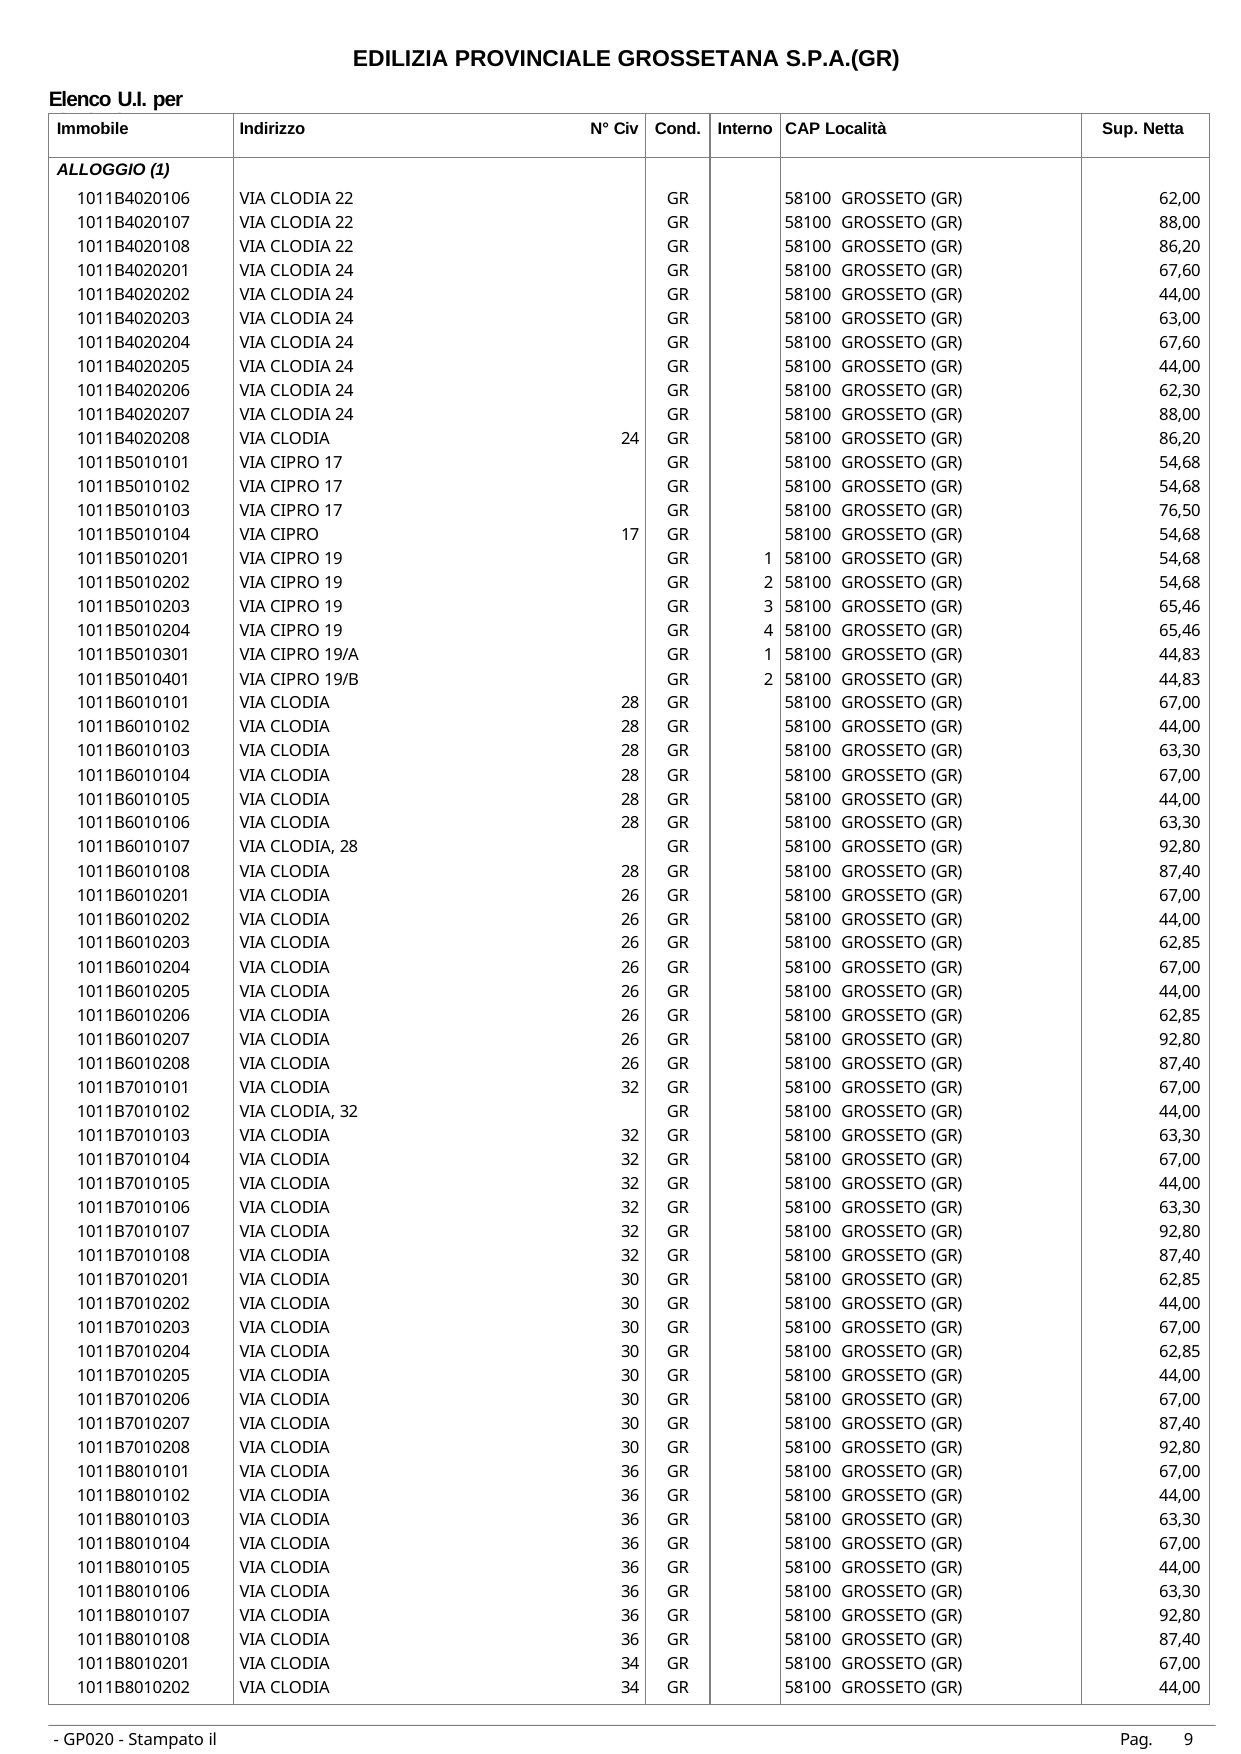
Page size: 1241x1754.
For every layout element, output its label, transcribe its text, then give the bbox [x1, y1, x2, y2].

table_cell 44,83 [1082, 666, 1209, 690]
table_cell VIA CLODIA [234, 1074, 476, 1098]
table_cell VIA CLODIA [234, 1555, 476, 1578]
table_cell VIA CLODIA [234, 1218, 476, 1242]
table_cell 1011B4020206 [49, 378, 233, 402]
table_cell [711, 258, 780, 282]
table_cell 36 [476, 1579, 645, 1602]
table_cell 58100 [781, 378, 836, 402]
table_cell 58100 [781, 1651, 836, 1674]
table_cell 1011B5010103 [49, 498, 233, 522]
table_cell GROSSETO (GR) [836, 1675, 1081, 1704]
table_cell 1011B4020208 [49, 426, 233, 450]
table_cell GR [646, 570, 709, 594]
table_cell 58100 [781, 210, 836, 234]
table_cell GROSSETO (GR) [836, 834, 1081, 858]
table_cell 32 [476, 1243, 645, 1266]
table_cell 36 [476, 1531, 645, 1554]
table_cell [711, 906, 780, 930]
table_cell 92,80 [1082, 834, 1209, 858]
table_cell 36 [476, 1506, 645, 1531]
table_cell 32 [476, 1194, 645, 1218]
table_cell GROSSETO (GR) [836, 1339, 1081, 1362]
table_cell VIA CLODIA [234, 1339, 476, 1362]
table_cell 44,00 [1082, 1675, 1209, 1704]
table_cell GR [646, 1363, 709, 1386]
table_cell 88,00 [1082, 210, 1209, 234]
table_cell GROSSETO (GR) [836, 738, 1081, 762]
table_cell GR [646, 714, 709, 738]
table_cell [711, 954, 780, 978]
table_cell GROSSETO (GR) [836, 546, 1081, 570]
table_cell GR [646, 1651, 709, 1674]
table_cell GROSSETO (GR) [836, 786, 1081, 810]
table_cell VIA CLODIA 24 [234, 402, 476, 426]
table_cell 58100 [781, 1146, 836, 1170]
table_cell 1011B8010202 [49, 1675, 233, 1704]
table_cell GROSSETO (GR) [836, 450, 1081, 474]
table_cell GR [646, 1074, 709, 1098]
table_cell 1011B6010207 [49, 1026, 233, 1050]
table_cell [711, 234, 780, 258]
table_cell GR [646, 402, 709, 426]
table_cell [711, 1363, 780, 1386]
table_cell 32 [476, 1218, 645, 1242]
table_cell GR [646, 1603, 709, 1627]
table_cell 87,40 [1082, 1050, 1209, 1074]
table_cell [711, 1531, 780, 1554]
table_cell VIA CLODIA [234, 978, 476, 1002]
table_cell 1011B7010201 [49, 1266, 233, 1290]
table_cell 30 [476, 1410, 645, 1434]
table_cell VIA CLODIA, 28 [234, 834, 476, 858]
table_cell [476, 234, 645, 258]
table_cell 76,50 [1082, 498, 1209, 522]
table_cell GROSSETO (GR) [836, 1603, 1081, 1627]
table_cell GR [646, 1579, 709, 1602]
table_cell 1011B7010101 [49, 1074, 233, 1098]
table_cell GROSSETO (GR) [836, 930, 1081, 954]
table_cell [711, 978, 780, 1002]
table_cell GR [646, 1506, 709, 1531]
table_cell 26 [476, 882, 645, 906]
table_cell VIA CLODIA [234, 1531, 476, 1554]
table_cell 26 [476, 978, 645, 1002]
table_cell 1011B8010103 [49, 1506, 233, 1531]
table_cell GROSSETO (GR) [836, 1435, 1081, 1458]
table_cell GROSSETO (GR) [836, 1386, 1081, 1410]
table_cell GR [646, 930, 709, 954]
table_cell GR [646, 498, 709, 522]
table_cell VIA CLODIA [234, 1627, 476, 1651]
table_cell 1011B5010201 [49, 546, 233, 570]
table_cell 1011B5010104 [49, 522, 233, 546]
table_cell 67,00 [1082, 1651, 1209, 1674]
table_cell 58100 [781, 546, 836, 570]
table_cell GROSSETO (GR) [836, 690, 1081, 714]
table_cell [711, 690, 780, 714]
table_cell VIA CIPRO 19 [234, 546, 476, 570]
table_cell 58100 [781, 594, 836, 618]
table_cell 58100 [781, 450, 836, 474]
table_cell GROSSETO (GR) [836, 282, 1081, 306]
table_cell 58100 [781, 858, 836, 882]
table_cell VIA CLODIA 24 [234, 330, 476, 354]
table_cell 1011B6010201 [49, 882, 233, 906]
table_cell GR [646, 474, 709, 498]
table_cell 4 [711, 618, 780, 642]
table_cell 58100 [781, 498, 836, 522]
table_cell 1011B7010102 [49, 1098, 233, 1122]
table_cell [711, 522, 780, 546]
table_cell GR [646, 282, 709, 306]
table_cell VIA CIPRO 19 [234, 570, 476, 594]
table_cell 26 [476, 906, 645, 930]
table_cell GR [646, 690, 709, 714]
table_cell VIA CLODIA [234, 1122, 476, 1146]
table_cell [711, 930, 780, 954]
table_cell GR [646, 234, 709, 258]
table_cell 88,00 [1082, 402, 1209, 426]
table_cell 1011B8010107 [49, 1603, 233, 1627]
table_cell 1011B5010204 [49, 618, 233, 642]
table_cell 92,80 [1082, 1026, 1209, 1050]
table_cell [711, 1339, 780, 1362]
table_cell [711, 450, 780, 474]
table_cell VIA CLODIA [234, 1675, 476, 1704]
table_cell 63,00 [1082, 306, 1209, 330]
table_cell [711, 354, 780, 378]
table_cell GR [646, 738, 709, 762]
table_cell [476, 570, 645, 594]
table_cell 58100 [781, 810, 836, 834]
table_cell VIA CLODIA [234, 1146, 476, 1170]
table_cell 58100 [781, 1627, 836, 1651]
table_cell GROSSETO (GR) [836, 762, 1081, 786]
table_cell 58100 [781, 474, 836, 498]
table_cell [711, 378, 780, 402]
table_cell 58100 [781, 1506, 836, 1531]
table_cell [476, 666, 645, 690]
table_cell 58100 [781, 1290, 836, 1314]
table_cell 1011B7010108 [49, 1243, 233, 1266]
table_cell [711, 738, 780, 762]
table_cell GR [646, 1194, 709, 1218]
table_cell 30 [476, 1314, 645, 1338]
table_cell 58100 [781, 642, 836, 666]
table_cell ALLOGGIO (1) [49, 158, 233, 184]
table_cell GROSSETO (GR) [836, 1002, 1081, 1026]
table_cell GROSSETO (GR) [836, 1627, 1081, 1651]
table_cell GR [646, 1386, 709, 1410]
table_cell GR [646, 1459, 709, 1482]
table_cell [711, 282, 780, 306]
table_cell [711, 1146, 780, 1170]
table_cell 1011B5010203 [49, 594, 233, 618]
table_cell 65,46 [1082, 594, 1209, 618]
table_cell 30 [476, 1266, 645, 1290]
table_cell GR [646, 1026, 709, 1050]
table_cell 28 [476, 738, 645, 762]
table_cell 1011B6010107 [49, 834, 233, 858]
table_cell 1011B6010203 [49, 930, 233, 954]
table_cell GR [646, 330, 709, 354]
table_cell GROSSETO (GR) [836, 426, 1081, 450]
table_cell 1011B7010204 [49, 1339, 233, 1362]
table_cell 87,40 [1082, 1627, 1209, 1651]
table_cell [711, 882, 780, 906]
table_cell 67,00 [1082, 954, 1209, 978]
table_cell 1011B7010106 [49, 1194, 233, 1218]
table_cell 1011B6010108 [49, 858, 233, 882]
table_cell GROSSETO (GR) [836, 474, 1081, 498]
table_cell 1011B5010401 [49, 666, 233, 690]
table_cell 36 [476, 1603, 645, 1627]
table_cell 28 [476, 810, 645, 834]
table_cell 58100 [781, 1002, 836, 1026]
table_cell VIA CLODIA [234, 762, 476, 786]
table_cell 36 [476, 1459, 645, 1482]
table_cell GROSSETO (GR) [836, 498, 1081, 522]
table_cell 24 [476, 426, 645, 450]
table_cell [711, 786, 780, 810]
table_cell VIA CLODIA 22 [234, 184, 476, 210]
table_cell 67,00 [1082, 1146, 1209, 1170]
table_cell 58100 [781, 1026, 836, 1050]
table_cell GROSSETO (GR) [836, 306, 1081, 330]
table_cell 86,20 [1082, 426, 1209, 450]
table_cell GROSSETO (GR) [836, 1074, 1081, 1098]
table_cell 1011B8010108 [49, 1627, 233, 1651]
table_cell GR [646, 546, 709, 570]
table_cell 62,85 [1082, 1002, 1209, 1026]
table_cell 58100 [781, 690, 836, 714]
table_cell GROSSETO (GR) [836, 1146, 1081, 1170]
table_cell [711, 330, 780, 354]
table_cell [711, 1410, 780, 1434]
table_cell 62,85 [1082, 1339, 1209, 1362]
table_cell VIA CLODIA 24 [234, 282, 476, 306]
table_cell 1011B7010104 [49, 1146, 233, 1170]
table_cell VIA CLODIA [234, 954, 476, 978]
table_cell 58100 [781, 234, 836, 258]
table_cell [711, 1290, 780, 1314]
table_cell GR [646, 450, 709, 474]
table_cell VIA CIPRO 19/B [234, 666, 476, 690]
table_cell VIA CLODIA [234, 1603, 476, 1627]
table_cell 3 [711, 594, 780, 618]
table_cell GR [646, 1410, 709, 1434]
table_cell GROSSETO (GR) [836, 402, 1081, 426]
table_cell 30 [476, 1363, 645, 1386]
table_cell 58100 [781, 1483, 836, 1506]
table_cell GROSSETO (GR) [836, 1506, 1081, 1531]
table_cell [476, 450, 645, 474]
table_cell [711, 474, 780, 498]
table_cell 63,30 [1082, 1122, 1209, 1146]
table_cell VIA CLODIA [234, 1506, 476, 1531]
table_cell 28 [476, 786, 645, 810]
table_cell GROSSETO (GR) [836, 378, 1081, 402]
table_cell GR [646, 1170, 709, 1194]
table_cell 1011B7010202 [49, 1290, 233, 1314]
table_cell [711, 1194, 780, 1218]
table_cell 1011B7010203 [49, 1314, 233, 1338]
table_cell [476, 498, 645, 522]
table_cell GR [646, 954, 709, 978]
table_cell 30 [476, 1386, 645, 1410]
table_cell GROSSETO (GR) [836, 1579, 1081, 1602]
table_cell 36 [476, 1555, 645, 1578]
table_cell 36 [476, 1483, 645, 1506]
table_cell [476, 306, 645, 330]
table_cell [476, 330, 645, 354]
table_cell 44,00 [1082, 1290, 1209, 1314]
table_cell VIA CIPRO 17 [234, 450, 476, 474]
table_cell [711, 1435, 780, 1458]
table_cell GROSSETO (GR) [836, 1531, 1081, 1554]
table_cell 87,40 [1082, 1243, 1209, 1266]
table_cell 44,00 [1082, 978, 1209, 1002]
table_header Interno [711, 114, 780, 157]
table_cell GROSSETO (GR) [836, 522, 1081, 546]
table_cell GROSSETO (GR) [836, 1026, 1081, 1050]
table_cell 58100 [781, 330, 836, 354]
table_cell 58100 [781, 1194, 836, 1218]
table_cell VIA CLODIA [234, 1266, 476, 1290]
table_cell [476, 258, 645, 282]
table_cell 63,30 [1082, 1194, 1209, 1218]
table_cell 44,00 [1082, 282, 1209, 306]
table_cell [711, 1122, 780, 1146]
table_cell VIA CLODIA [234, 810, 476, 834]
table_cell GROSSETO (GR) [836, 1122, 1081, 1146]
table_cell VIA CLODIA [234, 786, 476, 810]
table_cell 67,00 [1082, 1531, 1209, 1554]
table_cell 1011B6010208 [49, 1050, 233, 1074]
table_cell 63,30 [1082, 1579, 1209, 1602]
table_cell [476, 546, 645, 570]
table_cell GR [646, 810, 709, 834]
table_header Sup. Netta [1082, 114, 1209, 157]
table_cell [711, 498, 780, 522]
table_cell 58100 [781, 1675, 836, 1704]
table_cell 44,00 [1082, 354, 1209, 378]
table_cell 58100 [781, 282, 836, 306]
table_cell GROSSETO (GR) [836, 1290, 1081, 1314]
table_cell 1011B6010205 [49, 978, 233, 1002]
table_cell 1011B8010105 [49, 1555, 233, 1578]
table_cell VIA CLODIA 24 [234, 258, 476, 282]
table_cell GR [646, 306, 709, 330]
table_cell 62,00 [1082, 184, 1209, 210]
table_header Immobile [49, 114, 233, 157]
table_cell GR [646, 426, 709, 450]
table_cell VIA CIPRO [234, 522, 476, 546]
table_cell GROSSETO (GR) [836, 1266, 1081, 1290]
table_cell VIA CLODIA 22 [234, 234, 476, 258]
table_cell GROSSETO (GR) [836, 1555, 1081, 1578]
table_cell GR [646, 258, 709, 282]
table_cell [711, 1243, 780, 1266]
table_cell [711, 1675, 780, 1704]
table_cell [476, 210, 645, 234]
table_cell [711, 1386, 780, 1410]
table_cell GR [646, 978, 709, 1002]
table_cell 1011B8010101 [49, 1459, 233, 1482]
table_cell [476, 618, 645, 642]
table_cell 67,00 [1082, 1314, 1209, 1338]
table_cell VIA CLODIA, 32 [234, 1098, 476, 1122]
table_cell 58100 [781, 786, 836, 810]
table_cell GROSSETO (GR) [836, 1459, 1081, 1482]
table_cell 58100 [781, 1459, 836, 1482]
table_cell 1011B5010301 [49, 642, 233, 666]
table_cell 30 [476, 1339, 645, 1362]
table_cell 67,00 [1082, 762, 1209, 786]
table_cell VIA CLODIA [234, 1002, 476, 1026]
table_cell 58100 [781, 1314, 836, 1338]
table_cell 67,00 [1082, 1074, 1209, 1098]
table_cell 44,00 [1082, 1555, 1209, 1578]
table_cell VIA CLODIA [234, 1194, 476, 1218]
table_cell 1011B4020205 [49, 354, 233, 378]
table_cell 32 [476, 1122, 645, 1146]
table_cell 26 [476, 1026, 645, 1050]
table_cell GR [646, 1050, 709, 1074]
table_cell 44,83 [1082, 642, 1209, 666]
table_cell 1011B4020106 [49, 184, 233, 210]
table_cell 58100 [781, 522, 836, 546]
table_cell 32 [476, 1074, 645, 1098]
table_cell 65,46 [1082, 618, 1209, 642]
table_cell [711, 762, 780, 786]
table_cell VIA CLODIA [234, 1026, 476, 1050]
table_cell 1011B4020108 [49, 234, 233, 258]
table_cell [711, 1026, 780, 1050]
table_cell [1082, 158, 1209, 184]
table_cell GROSSETO (GR) [836, 354, 1081, 378]
table_cell VIA CLODIA [234, 882, 476, 906]
table_cell 58100 [781, 1435, 836, 1458]
table_cell 34 [476, 1675, 645, 1704]
table_cell GR [646, 1531, 709, 1554]
table_cell GROSSETO (GR) [836, 1483, 1081, 1506]
table_cell GROSSETO (GR) [836, 1410, 1081, 1434]
table_cell 58100 [781, 258, 836, 282]
table_cell [476, 378, 645, 402]
table_cell [711, 1506, 780, 1531]
table_cell 1011B6010202 [49, 906, 233, 930]
table_cell 1011B6010104 [49, 762, 233, 786]
table_cell 44,00 [1082, 714, 1209, 738]
table_cell 1011B7010205 [49, 1363, 233, 1386]
table_cell [711, 1603, 780, 1627]
table_cell GROSSETO (GR) [836, 810, 1081, 834]
table_cell 26 [476, 1002, 645, 1026]
table_cell GROSSETO (GR) [836, 1170, 1081, 1194]
table_cell GR [646, 762, 709, 786]
table_cell VIA CLODIA 24 [234, 354, 476, 378]
table_cell 1011B4020203 [49, 306, 233, 330]
table_cell 32 [476, 1146, 645, 1170]
table_cell 1011B7010103 [49, 1122, 233, 1146]
table_cell 58100 [781, 762, 836, 786]
table_cell VIA CLODIA [234, 858, 476, 882]
table_cell GR [646, 1675, 709, 1704]
table_cell 30 [476, 1435, 645, 1458]
table_cell 58100 [781, 906, 836, 930]
table_cell 30 [476, 1290, 645, 1314]
table_cell VIA CIPRO 19/A [234, 642, 476, 666]
table_cell 58100 [781, 1266, 836, 1290]
table_cell GROSSETO (GR) [836, 330, 1081, 354]
table_cell 1 [711, 546, 780, 570]
table_cell [711, 858, 780, 882]
table_cell [476, 402, 645, 426]
table_cell GR [646, 906, 709, 930]
table_cell [711, 184, 780, 210]
table_cell VIA CLODIA 24 [234, 378, 476, 402]
table_cell 44,00 [1082, 906, 1209, 930]
table_cell 1011B8010106 [49, 1579, 233, 1602]
table_cell VIA CLODIA [234, 906, 476, 930]
table_cell GR [646, 1555, 709, 1578]
table_cell [711, 834, 780, 858]
table_cell VIA CIPRO 17 [234, 498, 476, 522]
table_cell 1011B6010206 [49, 1002, 233, 1026]
table_cell 1011B4020202 [49, 282, 233, 306]
table_cell [646, 158, 709, 184]
table_cell 1011B6010105 [49, 786, 233, 810]
table_cell 62,85 [1082, 930, 1209, 954]
table_cell 92,80 [1082, 1435, 1209, 1458]
table_cell GR [646, 666, 709, 690]
table_cell 58100 [781, 882, 836, 906]
table_cell GR [646, 1627, 709, 1651]
table_cell 44,00 [1082, 786, 1209, 810]
table_cell VIA CLODIA [234, 690, 476, 714]
table_cell 58100 [781, 1218, 836, 1242]
table_cell 67,00 [1082, 1459, 1209, 1482]
table_header Cond. [646, 114, 709, 157]
table_cell VIA CLODIA [234, 1483, 476, 1506]
table_cell GROSSETO (GR) [836, 978, 1081, 1002]
table_cell VIA CLODIA [234, 1170, 476, 1194]
table_cell [711, 1098, 780, 1122]
table_cell [711, 1218, 780, 1242]
table_cell GR [646, 1290, 709, 1314]
table_cell 28 [476, 690, 645, 714]
table_cell GR [646, 1243, 709, 1266]
table_cell GROSSETO (GR) [836, 714, 1081, 738]
table_cell 58100 [781, 834, 836, 858]
table_cell 58100 [781, 1074, 836, 1098]
table_cell [711, 1002, 780, 1026]
table_cell 67,00 [1082, 1386, 1209, 1410]
table_cell 44,00 [1082, 1170, 1209, 1194]
table_cell [711, 714, 780, 738]
table_cell 54,68 [1082, 546, 1209, 570]
table_cell [711, 1579, 780, 1602]
table_cell 1011B6010102 [49, 714, 233, 738]
table_cell 17 [476, 522, 645, 546]
table_cell 1011B6010101 [49, 690, 233, 714]
table_cell VIA CLODIA [234, 714, 476, 738]
table_cell 58100 [781, 1386, 836, 1410]
table_header CAP Località [781, 114, 1081, 157]
table_cell [711, 1627, 780, 1651]
table_cell 28 [476, 858, 645, 882]
table_cell GR [646, 1122, 709, 1146]
table_cell 26 [476, 930, 645, 954]
table_cell 54,68 [1082, 522, 1209, 546]
table_cell [711, 1483, 780, 1506]
table_header Indirizzo [234, 114, 476, 157]
table_cell GR [646, 594, 709, 618]
table_cell GROSSETO (GR) [836, 642, 1081, 666]
table_cell [711, 306, 780, 330]
table_cell GR [646, 522, 709, 546]
table_cell 58100 [781, 1410, 836, 1434]
table_cell GR [646, 786, 709, 810]
table_cell VIA CLODIA [234, 1410, 476, 1434]
table_cell [711, 1459, 780, 1482]
table_cell GROSSETO (GR) [836, 234, 1081, 258]
table_cell GROSSETO (GR) [836, 1194, 1081, 1218]
table_cell GROSSETO (GR) [836, 666, 1081, 690]
table_cell 87,40 [1082, 858, 1209, 882]
table_cell 67,60 [1082, 330, 1209, 354]
table_cell [711, 158, 780, 184]
table_cell 67,00 [1082, 690, 1209, 714]
table_cell 58100 [781, 1243, 836, 1266]
table_cell 1011B8010102 [49, 1483, 233, 1506]
table_cell GROSSETO (GR) [836, 858, 1081, 882]
table_cell VIA CLODIA [234, 930, 476, 954]
table_cell GROSSETO (GR) [836, 210, 1081, 234]
table_cell 92,80 [1082, 1603, 1209, 1627]
table_cell 58100 [781, 426, 836, 450]
table_cell VIA CLODIA [234, 738, 476, 762]
table_cell VIA CIPRO 17 [234, 474, 476, 498]
table_cell 1011B6010106 [49, 810, 233, 834]
table_cell 58100 [781, 930, 836, 954]
table_cell [711, 1266, 780, 1290]
table_cell VIA CLODIA [234, 1459, 476, 1482]
table_cell GR [646, 1002, 709, 1026]
table_cell [711, 1314, 780, 1338]
table_cell 63,30 [1082, 810, 1209, 834]
table_cell 67,60 [1082, 258, 1209, 282]
table_cell 58100 [781, 402, 836, 426]
table_cell [476, 834, 645, 858]
table_cell VIA CLODIA [234, 1651, 476, 1674]
table_cell VIA CIPRO 19 [234, 618, 476, 642]
table_cell GROSSETO (GR) [836, 1314, 1081, 1338]
table_cell 58100 [781, 1531, 836, 1554]
table_cell [711, 210, 780, 234]
table_cell 58100 [781, 1555, 836, 1578]
table_cell 58100 [781, 978, 836, 1002]
table_cell [476, 642, 645, 666]
table_cell GROSSETO (GR) [836, 1651, 1081, 1674]
table_cell GROSSETO (GR) [836, 618, 1081, 642]
table_cell [711, 1074, 780, 1098]
table_cell 1011B4020207 [49, 402, 233, 426]
table_cell GR [646, 642, 709, 666]
table_cell 58100 [781, 306, 836, 330]
table_cell [711, 426, 780, 450]
table_cell GROSSETO (GR) [836, 882, 1081, 906]
table_cell GROSSETO (GR) [836, 570, 1081, 594]
table_cell 1011B7010208 [49, 1435, 233, 1458]
table_cell [476, 158, 645, 184]
table_cell 58100 [781, 666, 836, 690]
table_cell 1011B5010101 [49, 450, 233, 474]
table_cell 28 [476, 762, 645, 786]
table_cell 58100 [781, 954, 836, 978]
table_cell GROSSETO (GR) [836, 1098, 1081, 1122]
table_cell GROSSETO (GR) [836, 954, 1081, 978]
table_cell 36 [476, 1627, 645, 1651]
table_cell 44,00 [1082, 1098, 1209, 1122]
table_cell 92,80 [1082, 1218, 1209, 1242]
table_cell 58100 [781, 1098, 836, 1122]
table_cell 26 [476, 954, 645, 978]
table_cell GROSSETO (GR) [836, 184, 1081, 210]
table_cell VIA CIPRO 19 [234, 594, 476, 618]
table_cell GR [646, 1098, 709, 1122]
table_cell VIA CLODIA [234, 1314, 476, 1338]
table_cell 58100 [781, 184, 836, 210]
table_cell GROSSETO (GR) [836, 594, 1081, 618]
table_cell VIA CLODIA 24 [234, 306, 476, 330]
table_cell 28 [476, 714, 645, 738]
table_cell GR [646, 882, 709, 906]
table_cell [711, 1651, 780, 1674]
table_cell 1011B5010202 [49, 570, 233, 594]
table_cell 1011B4020107 [49, 210, 233, 234]
table_cell 2 [711, 570, 780, 594]
table_cell 58100 [781, 1579, 836, 1602]
table_cell 54,68 [1082, 474, 1209, 498]
table_cell 1011B6010103 [49, 738, 233, 762]
table_cell 34 [476, 1651, 645, 1674]
table_cell 1011B7010206 [49, 1386, 233, 1410]
table_cell [711, 810, 780, 834]
table_cell VIA CLODIA [234, 1290, 476, 1314]
table_cell [476, 184, 645, 210]
table_cell 44,00 [1082, 1363, 1209, 1386]
table_cell 62,30 [1082, 378, 1209, 402]
table_cell 2 [711, 666, 780, 690]
table_cell VIA CLODIA [234, 1363, 476, 1386]
table_cell 54,68 [1082, 450, 1209, 474]
table_cell GR [646, 834, 709, 858]
table_cell GR [646, 354, 709, 378]
table_cell GROSSETO (GR) [836, 258, 1081, 282]
table_cell [711, 1555, 780, 1578]
table_cell GROSSETO (GR) [836, 1243, 1081, 1266]
table_cell 62,85 [1082, 1266, 1209, 1290]
table_cell 58100 [781, 1363, 836, 1386]
table_cell GR [646, 618, 709, 642]
table_cell 58100 [781, 1050, 836, 1074]
table_cell [711, 1170, 780, 1194]
table_cell GR [646, 1218, 709, 1242]
table_cell [711, 402, 780, 426]
table_cell GR [646, 1483, 709, 1506]
table_cell GR [646, 1339, 709, 1362]
table_cell [234, 158, 476, 184]
table_cell 63,30 [1082, 738, 1209, 762]
table_cell VIA CLODIA [234, 1243, 476, 1266]
table_cell GROSSETO (GR) [836, 906, 1081, 930]
table_cell [476, 594, 645, 618]
table_cell [836, 158, 1081, 184]
table_cell 1011B6010204 [49, 954, 233, 978]
table_cell 86,20 [1082, 234, 1209, 258]
table_cell 54,68 [1082, 570, 1209, 594]
table_cell VIA CLODIA 22 [234, 210, 476, 234]
table_cell 1011B7010105 [49, 1170, 233, 1194]
table_cell [781, 158, 836, 184]
table_cell 67,00 [1082, 882, 1209, 906]
table_cell 63,30 [1082, 1506, 1209, 1531]
table_cell [476, 1098, 645, 1122]
table_cell VIA CLODIA [234, 1050, 476, 1074]
table_cell 32 [476, 1170, 645, 1194]
table_cell 1011B8010201 [49, 1651, 233, 1674]
table_cell [476, 282, 645, 306]
table_cell 58100 [781, 1170, 836, 1194]
table_cell 58100 [781, 618, 836, 642]
table_cell GR [646, 1435, 709, 1458]
table_cell VIA CLODIA [234, 1386, 476, 1410]
table_cell VIA CLODIA [234, 1435, 476, 1458]
table_cell 44,00 [1082, 1483, 1209, 1506]
table_cell GR [646, 1146, 709, 1170]
table_cell GR [646, 210, 709, 234]
table_cell [711, 1050, 780, 1074]
table_cell 1011B4020204 [49, 330, 233, 354]
table_header N° Civ [476, 114, 645, 157]
table_cell GR [646, 184, 709, 210]
table_cell VIA CLODIA [234, 426, 476, 450]
table_cell VIA CLODIA [234, 1579, 476, 1602]
table_cell GR [646, 858, 709, 882]
table_cell 58100 [781, 714, 836, 738]
table_cell 58100 [781, 1122, 836, 1146]
table_cell 58100 [781, 354, 836, 378]
table_cell GROSSETO (GR) [836, 1363, 1081, 1386]
table_cell 58100 [781, 738, 836, 762]
table_cell GR [646, 1314, 709, 1338]
table_cell 58100 [781, 570, 836, 594]
table_cell [476, 474, 645, 498]
table_cell 1 [711, 642, 780, 666]
table_cell GROSSETO (GR) [836, 1218, 1081, 1242]
table_cell 26 [476, 1050, 645, 1074]
table_cell 1011B7010207 [49, 1410, 233, 1434]
table_cell 87,40 [1082, 1410, 1209, 1434]
table_cell GR [646, 1266, 709, 1290]
table_cell 58100 [781, 1603, 836, 1627]
table_cell [476, 354, 645, 378]
table_cell 1011B5010102 [49, 474, 233, 498]
table_cell GROSSETO (GR) [836, 1050, 1081, 1074]
table_cell 1011B4020201 [49, 258, 233, 282]
table_cell 58100 [781, 1339, 836, 1362]
table_cell 1011B7010107 [49, 1218, 233, 1242]
table_cell 1011B8010104 [49, 1531, 233, 1554]
table_cell GR [646, 378, 709, 402]
